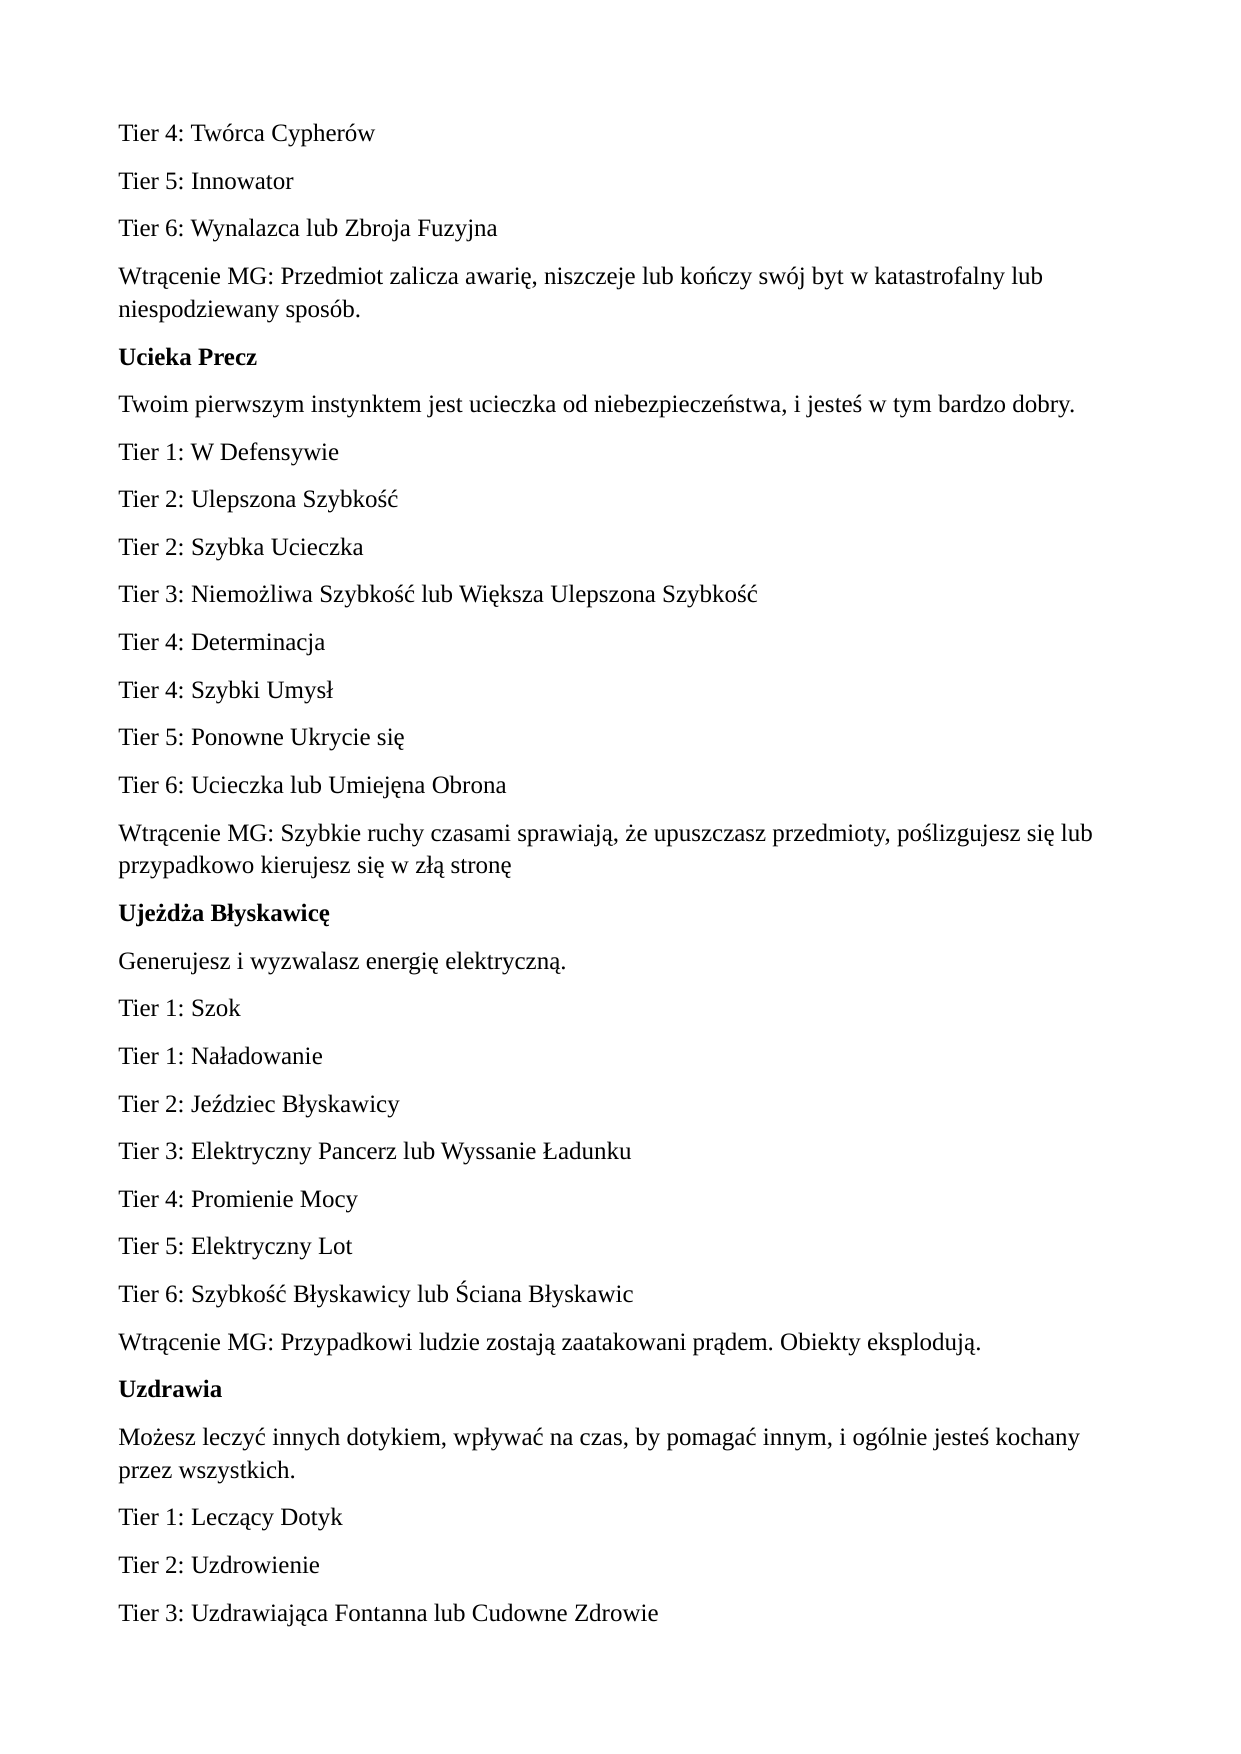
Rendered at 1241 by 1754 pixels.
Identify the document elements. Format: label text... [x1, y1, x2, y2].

text Tier 2: Ulepszona Szybkość [118, 484, 1122, 513]
text Tier 3: Niemożliwa Szybkość lub Większa Ulepszona Szybkość [118, 579, 1122, 608]
text Tier 1: Naładowanie [118, 1041, 1122, 1070]
text Tier 1: W Defensywie [118, 437, 1122, 466]
text Ujeżdża Błyskawicę [118, 898, 1122, 927]
text Tier 3: Elektryczny Pancerz lub Wyssanie Ładunku [118, 1136, 1122, 1165]
text Tier 2: Szybka Ucieczka [118, 532, 1122, 561]
text Wtrącenie MG: Szybkie ruchy czasami sprawiają, że upuszczasz przedmioty, poślizgujesz się lub przypadkowo kierujesz się w złą stronę [118, 818, 1122, 879]
text Generujesz i wyzwalasz energię elektryczną. [118, 946, 1122, 974]
text Tier 6: Wynalazca lub Zbroja Fuzyjna [118, 213, 1122, 242]
text Tier 4: Determinacja [118, 627, 1122, 656]
text Wtrącenie MG: Przypadkowi ludzie zostają zaatakowani prądem. Obiekty eksplodują. [118, 1327, 1122, 1355]
text Tier 2: Uzdrowienie [118, 1550, 1122, 1579]
text Tier 3: Uzdrawiająca Fontanna lub Cudowne Zdrowie [118, 1598, 1122, 1626]
text Ucieka Precz [118, 342, 1122, 370]
text Twoim pierwszym instynktem jest ucieczka od niebezpieczeństwa, i jesteś w tym bardzo dobry. [118, 389, 1122, 418]
text Tier 1: Szok [118, 993, 1122, 1022]
text Uzdrawia [118, 1374, 1122, 1403]
text Tier 5: Elektryczny Lot [118, 1231, 1122, 1260]
text Tier 4: Promienie Mocy [118, 1184, 1122, 1213]
text Wtrącenie MG: Przedmiot zalicza awarię, niszczeje lub kończy swój byt w katastrofalny lub niespodziewany sposób. [118, 261, 1122, 323]
text Tier 5: Ponowne Ukrycie się [118, 722, 1122, 751]
text Tier 4: Twórca Cypherów [118, 118, 1122, 147]
text Tier 1: Leczący Dotyk [118, 1502, 1122, 1531]
text Tier 2: Jeździec Błyskawicy [118, 1089, 1122, 1117]
text Tier 6: Ucieczka lub Umiejęna Obrona [118, 770, 1122, 799]
text Możesz leczyć innych dotykiem, wpływać na czas, by pomagać innym, i ogólnie jesteś kochany przez wszystkich. [118, 1422, 1122, 1484]
text Tier 6: Szybkość Błyskawicy lub Ściana Błyskawic [118, 1279, 1122, 1308]
text Tier 4: Szybki Umysł [118, 675, 1122, 703]
text Tier 5: Innowator [118, 166, 1122, 194]
